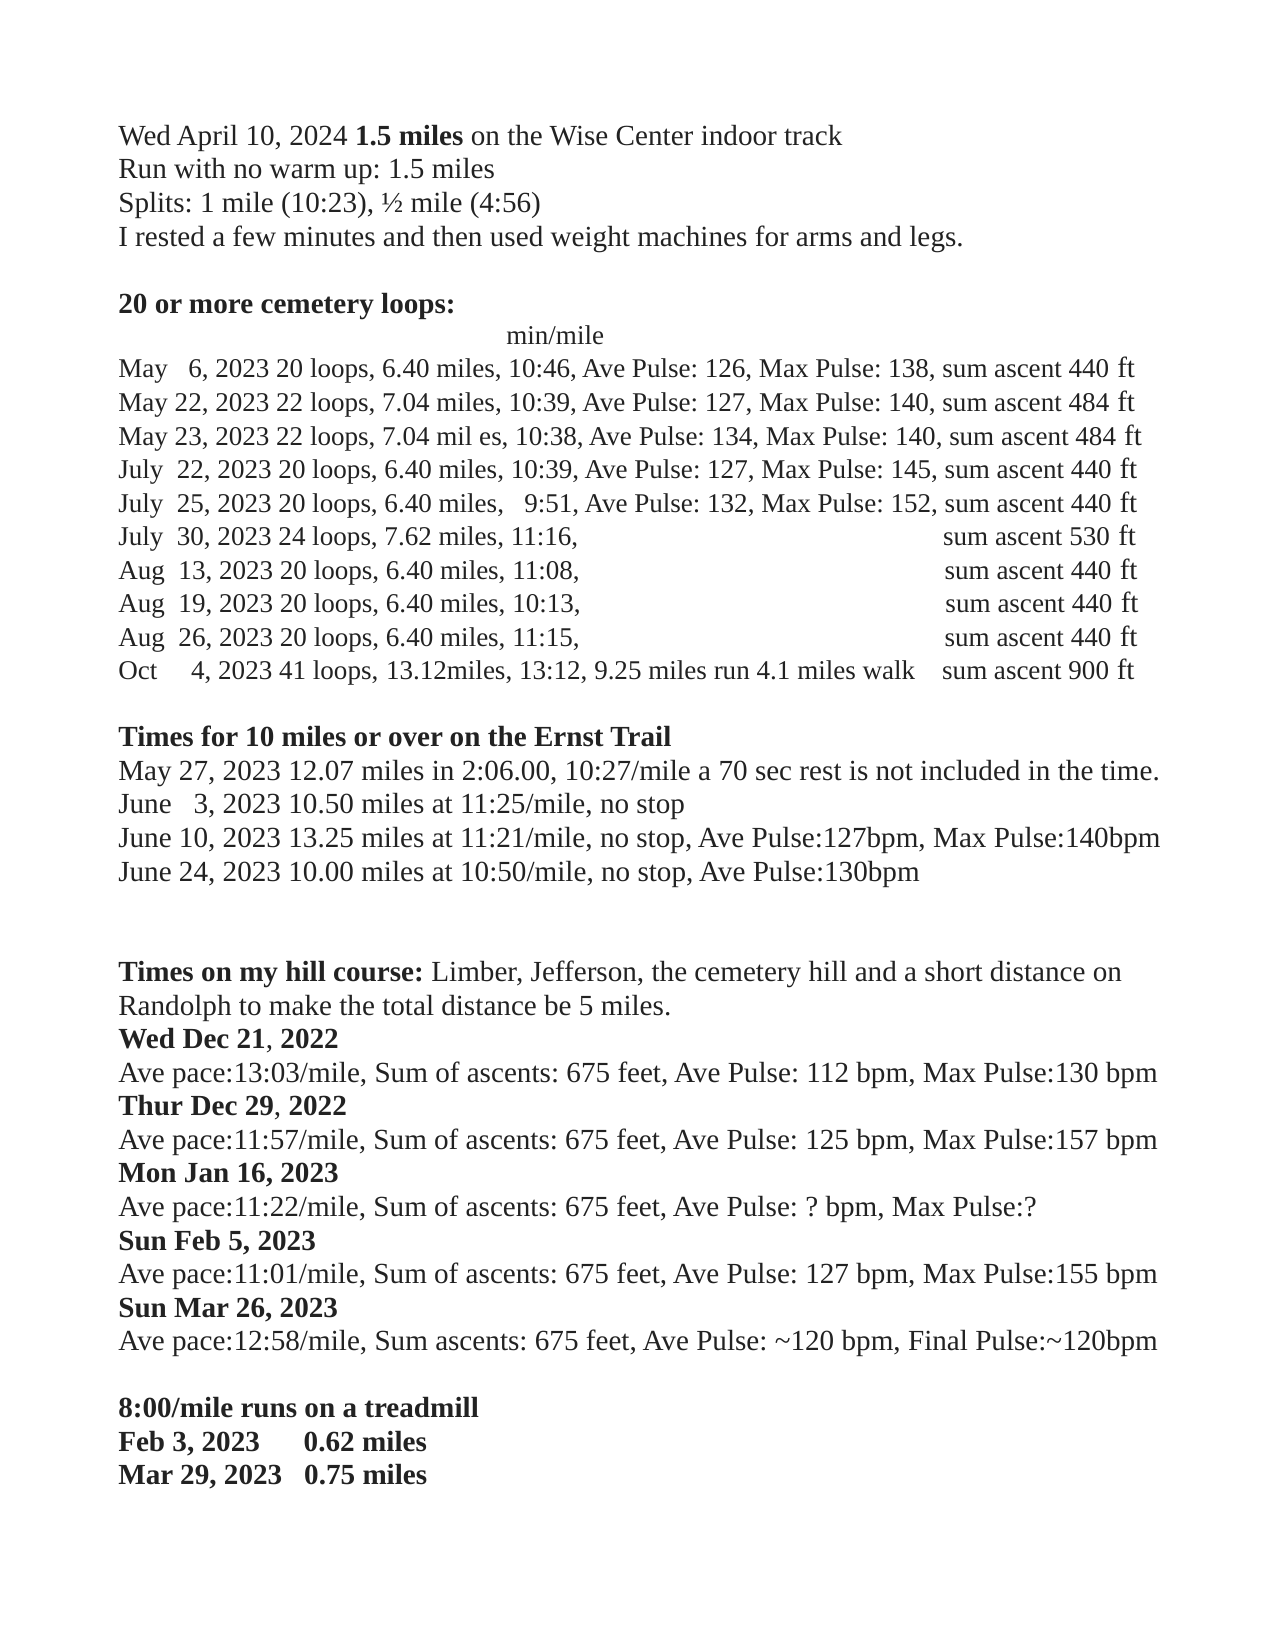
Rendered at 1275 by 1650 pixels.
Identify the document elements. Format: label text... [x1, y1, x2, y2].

text June 3, 2023 10.50 miles at 11:25/mile, no stop [118, 787, 1161, 820]
text Mar 29, 2023 0.75 miles [118, 1457, 1161, 1491]
text June 10, 2023 13.25 miles at 11:21/mile, no stop, Ave Pulse:127bpm, Max Pulse:140bpm [118, 820, 1161, 854]
text I rested a few minutes and then used weight machines for arms and legs. [118, 219, 1161, 252]
text Wed Dec 21, 2022 [118, 1021, 1161, 1055]
text min/mile [118, 319, 1161, 351]
text Feb 3, 2023 0.62 miles [118, 1424, 1161, 1457]
text Ave pace:13:03/mile, Sum of ascents: 675 feet, Ave Pulse: 112 bpm, Max Pulse:130 bpm [118, 1055, 1161, 1088]
text Splits: 1 mile (10:23), ½ mile (4:56) [118, 185, 1161, 219]
text Run with no warm up: 1.5 miles [118, 152, 1161, 185]
text Sun Feb 5, 2023 [118, 1223, 1161, 1256]
text May 27, 2023 12.07 miles in 2:06.00, 10:27/mile a 70 sec rest is not included in the time. [118, 753, 1161, 787]
text Aug 19, 2023 20 loops, 6.40 miles, 10:13, sum ascent 440 ft [118, 585, 1161, 619]
text Wed April 10, 2024 1.5 miles on the Wise Center indoor track [118, 118, 1161, 152]
text Ave pace:11:57/mile, Sum of ascents: 675 feet, Ave Pulse: 125 bpm, Max Pulse:157 bpm [118, 1122, 1161, 1156]
text May 22, 2023 22 loops, 7.04 miles, 10:39, Ave Pulse: 127, Max Pulse: 140, sum ascent 484 ft [118, 384, 1161, 418]
text Ave pace:12:58/mile, Sum ascents: 675 feet, Ave Pulse: ~120 bpm, Final Pulse:~120bpm [118, 1323, 1161, 1357]
text Times for 10 miles or over on the Ernst Trail [118, 719, 1161, 753]
text July 30, 2023 24 loops, 7.62 miles, 11:16, sum ascent 530 ft [118, 518, 1161, 552]
text Sun Mar 26, 2023 [118, 1290, 1161, 1323]
text Aug 26, 2023 20 loops, 6.40 miles, 11:15, sum ascent 440 ft [118, 619, 1161, 652]
text Times on my hill course: Limber, Jefferson, the cemetery hill and a short distance on Randolph to make the total distance be 5 miles. [118, 954, 1161, 1021]
text 20 or more cemetery loops: [118, 286, 1161, 319]
text July 22, 2023 20 loops, 6.40 miles, 10:39, Ave Pulse: 127, Max Pulse: 145, sum ascent 440 ft [118, 451, 1161, 485]
text Aug 13, 2023 20 loops, 6.40 miles, 11:08, sum ascent 440 ft [118, 552, 1161, 585]
text May 23, 2023 22 loops, 7.04 mil es, 10:38, Ave Pulse: 134, Max Pulse: 140, sum ascent 484 ft [118, 418, 1161, 451]
text 8:00/mile runs on a treadmill [118, 1390, 1161, 1424]
text Mon Jan 16, 2023 [118, 1156, 1161, 1189]
text June 24, 2023 10.00 miles at 10:50/mile, no stop, Ave Pulse:130bpm [118, 854, 1161, 887]
text Thur Dec 29, 2022 [118, 1088, 1161, 1122]
text Oct 4, 2023 41 loops, 13.12miles, 13:12, 9.25 miles run 4.1 miles walk sum ascent 900 ft [118, 652, 1161, 686]
text July 25, 2023 20 loops, 6.40 miles, 9:51, Ave Pulse: 132, Max Pulse: 152, sum ascent 440 ft [118, 485, 1161, 518]
text May 6, 2023 20 loops, 6.40 miles, 10:46, Ave Pulse: 126, Max Pulse: 138, sum ascent 440 ft [118, 351, 1161, 384]
text Ave pace:11:22/mile, Sum of ascents: 675 feet, Ave Pulse: ? bpm, Max Pulse:? [118, 1189, 1161, 1223]
text Ave pace:11:01/mile, Sum of ascents: 675 feet, Ave Pulse: 127 bpm, Max Pulse:155 bpm [118, 1256, 1161, 1290]
